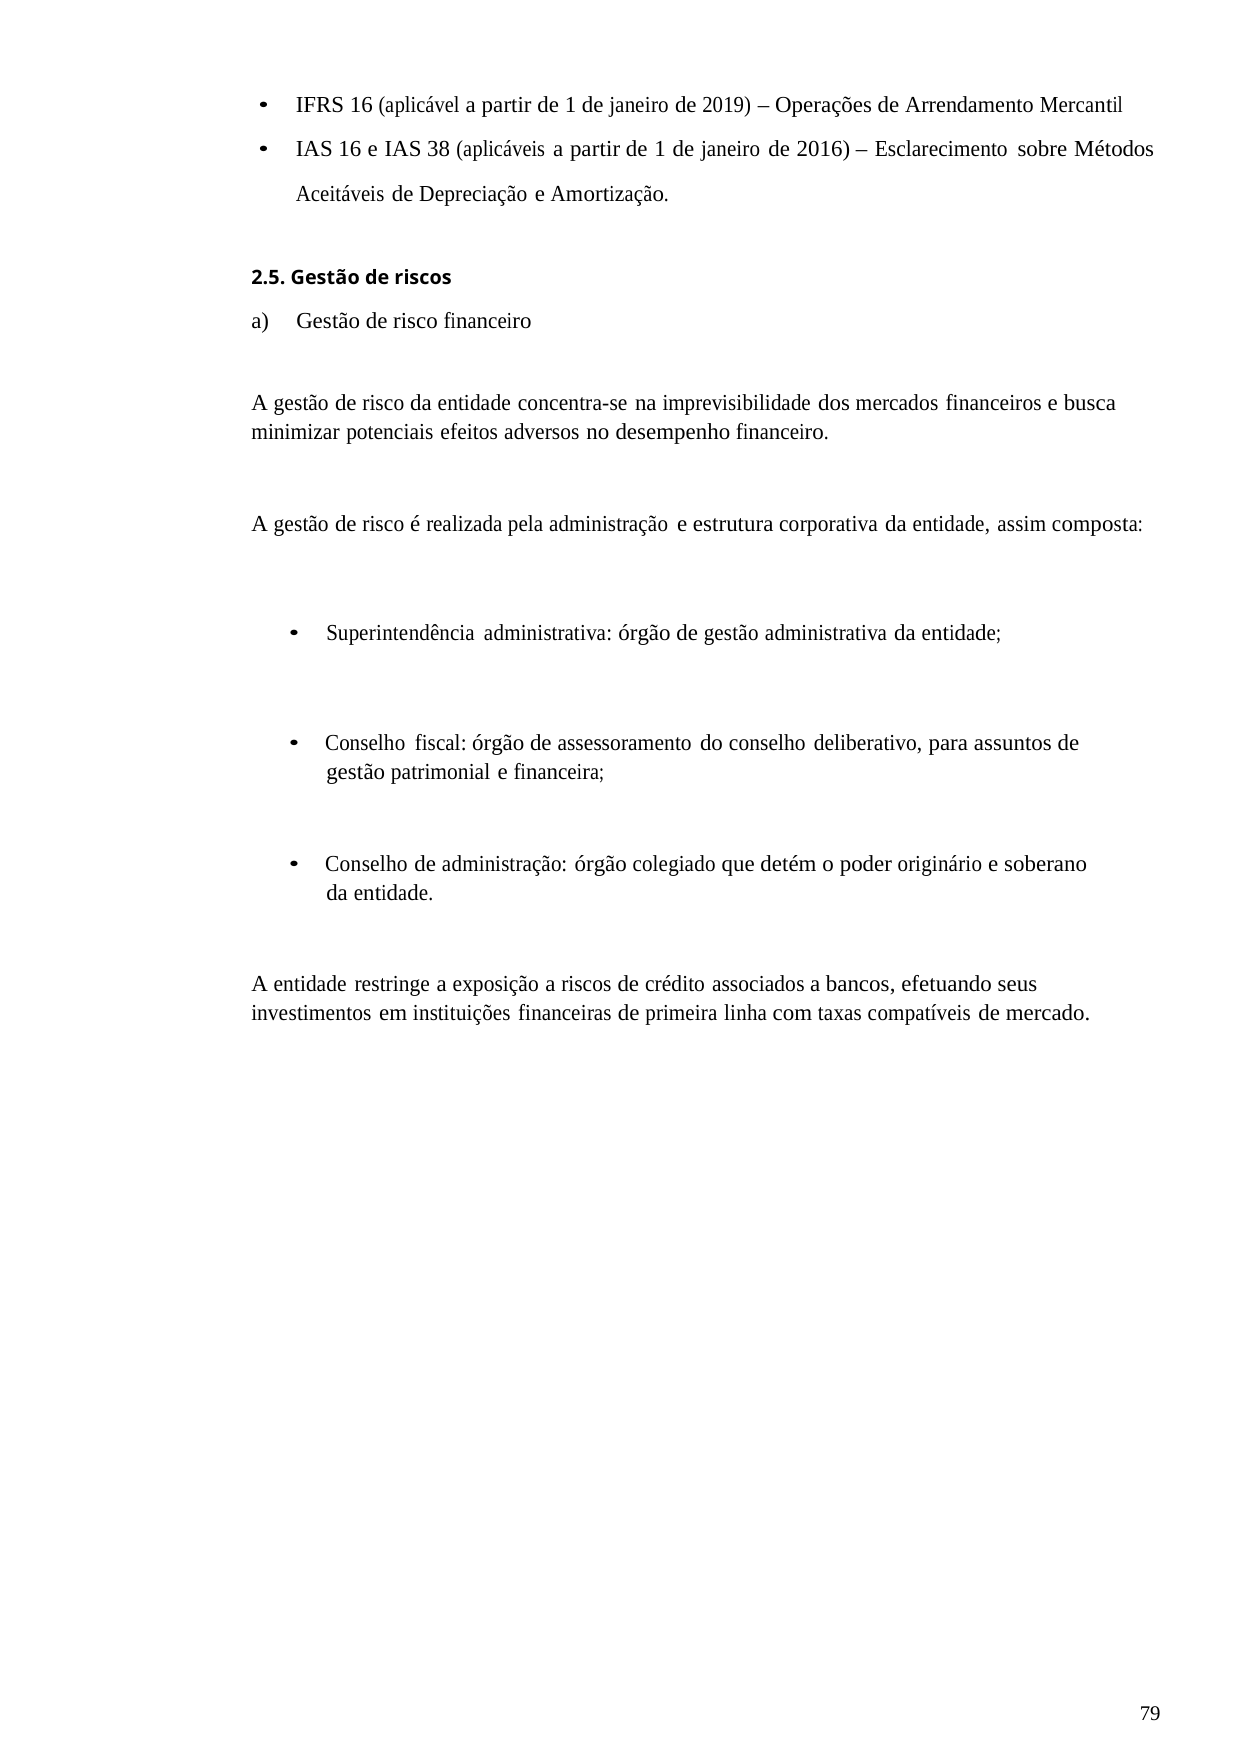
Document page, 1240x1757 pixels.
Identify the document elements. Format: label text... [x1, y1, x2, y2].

text a) Gestão de risco financeiro [251, 308, 1175, 334]
text • IAS 16 e IAS 38 (aplicáveis a partir de 1 de janeiro de 2016) – Esclarecimento sobre Métodos [258, 135, 1175, 161]
text A gestão de risco é realizada pela administração e estrutura corporativa da entidade, assim composta: [251, 509, 1175, 536]
text • Superintendência administrativa: órgão de gestão administrativa da entidade; [288, 619, 1175, 646]
text 2.5. Gestão de riscos [251, 263, 1175, 290]
text • Conselho de administração: órgão colegiado que detém o poder originário e soberano da entidade. [288, 850, 1112, 905]
text Aceitáveis de Depreciação e Amortização. [296, 180, 1175, 207]
text A entidade restringe a exposição a riscos de crédito associados a bancos, efetuando seus investimentos em instituições financeiras de primeira linha com taxas compatíveis de mercado. [251, 970, 1092, 1026]
text • Conselho fiscal: órgão de assessoramento do conselho deliberativo, para assuntos de gestão patrimonial e financeira; [288, 729, 1139, 784]
text • IFRS 16 (aplicável a partir de 1 de janeiro de 2019) – Operações de Arrendamento Mercantil [258, 91, 1175, 117]
text A gestão de risco da entidade concentra-se na imprevisibilidade dos mercados financeiros e busca minimizar potenciais efeitos adversos no desempenho financeiro. [251, 389, 1117, 444]
